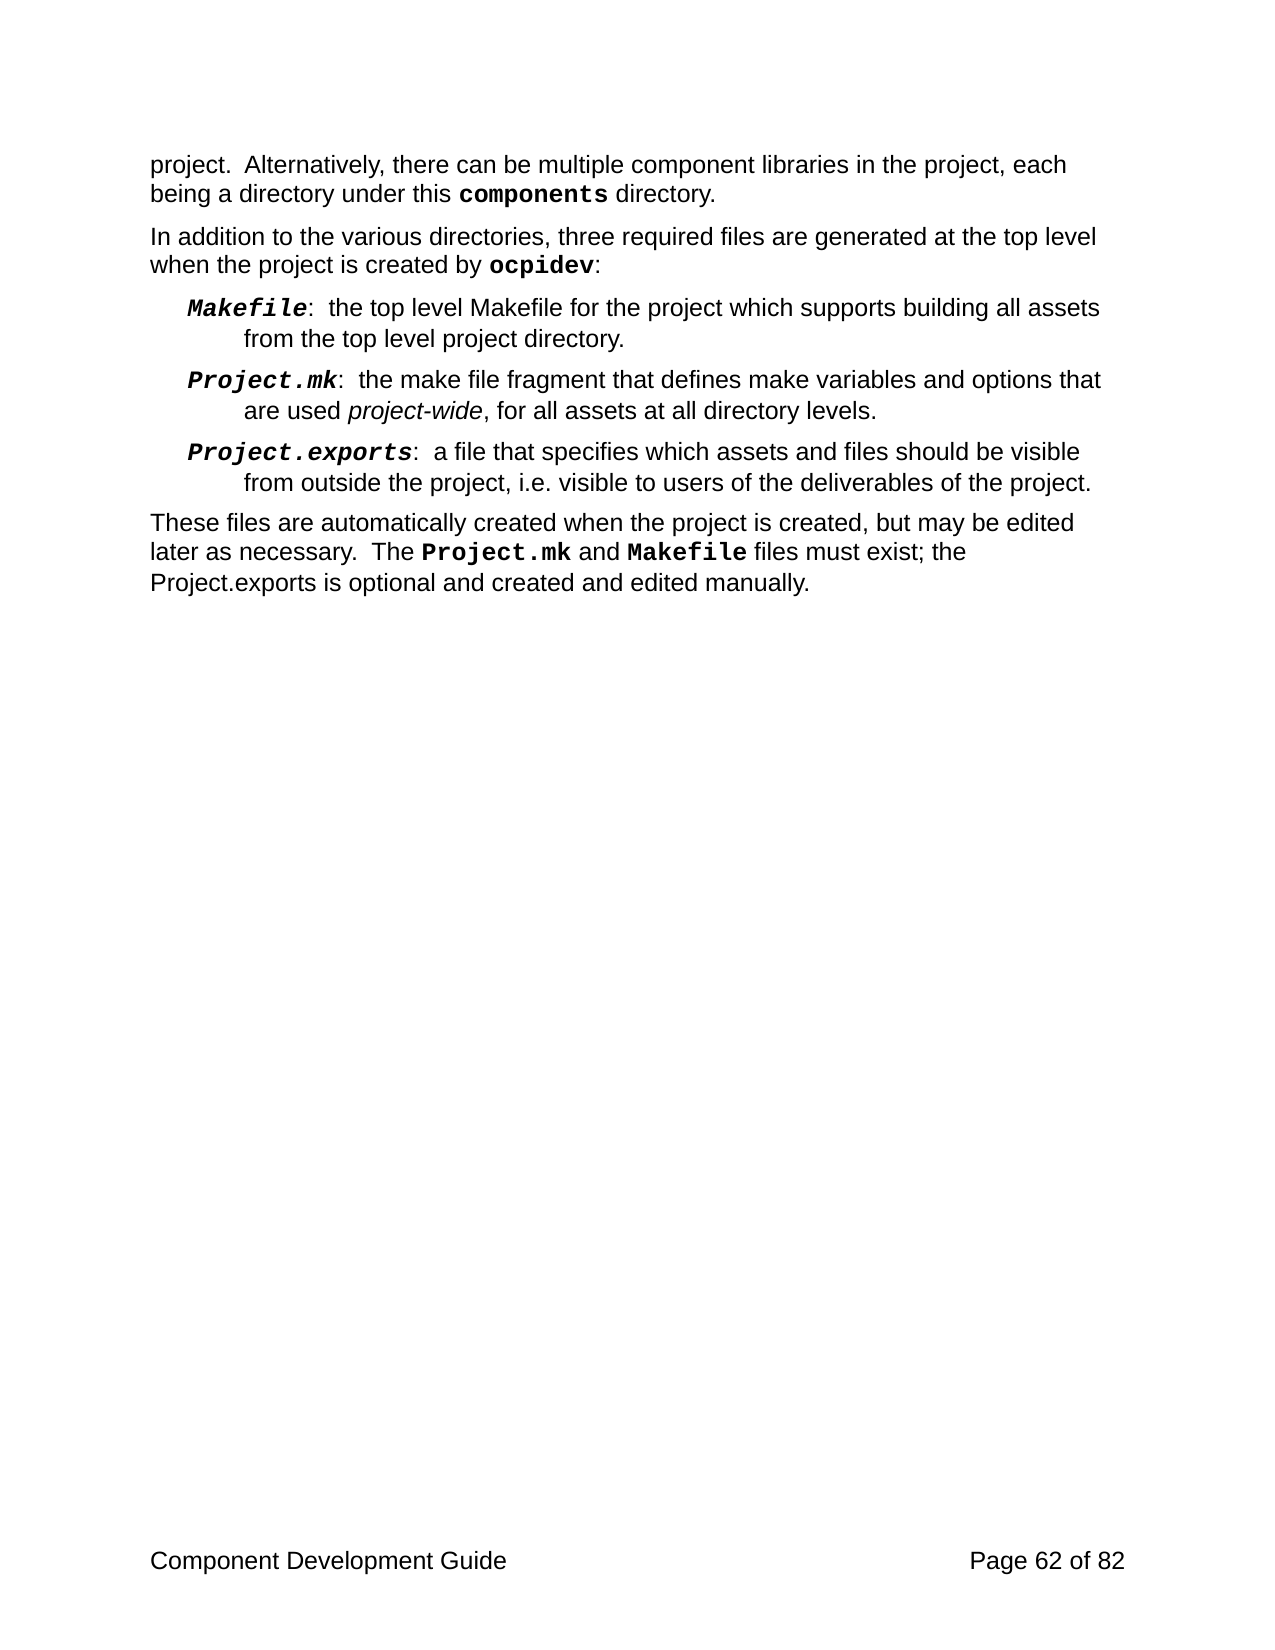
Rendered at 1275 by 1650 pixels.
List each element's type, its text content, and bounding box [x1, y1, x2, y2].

text Project.exports: a file that specifies which assets and files should be visible from outside the project, i.e. visible to users of the deliverables of the project. [187, 437, 1125, 496]
text project. Alternatively, there can be multiple component libraries in the project, each being a directory under this components directory. [150, 150, 1125, 210]
text These files are automatically created when the project is created, but may be edited later as necessary. The Project.mk and Makefile files must exist; the Project.exports is optional and created and edited manually. [150, 508, 1125, 597]
text In addition to the various directories, three required files are generated at the top level when the project is created by ocpidev: [150, 222, 1125, 281]
text Project.mk: the make file fragment that defines make variables and options that are used project-wide, for all assets at all directory levels. [187, 365, 1125, 425]
text Makefile: the top level Makefile for the project which supports building all assets from the top level project directory. [187, 293, 1125, 353]
